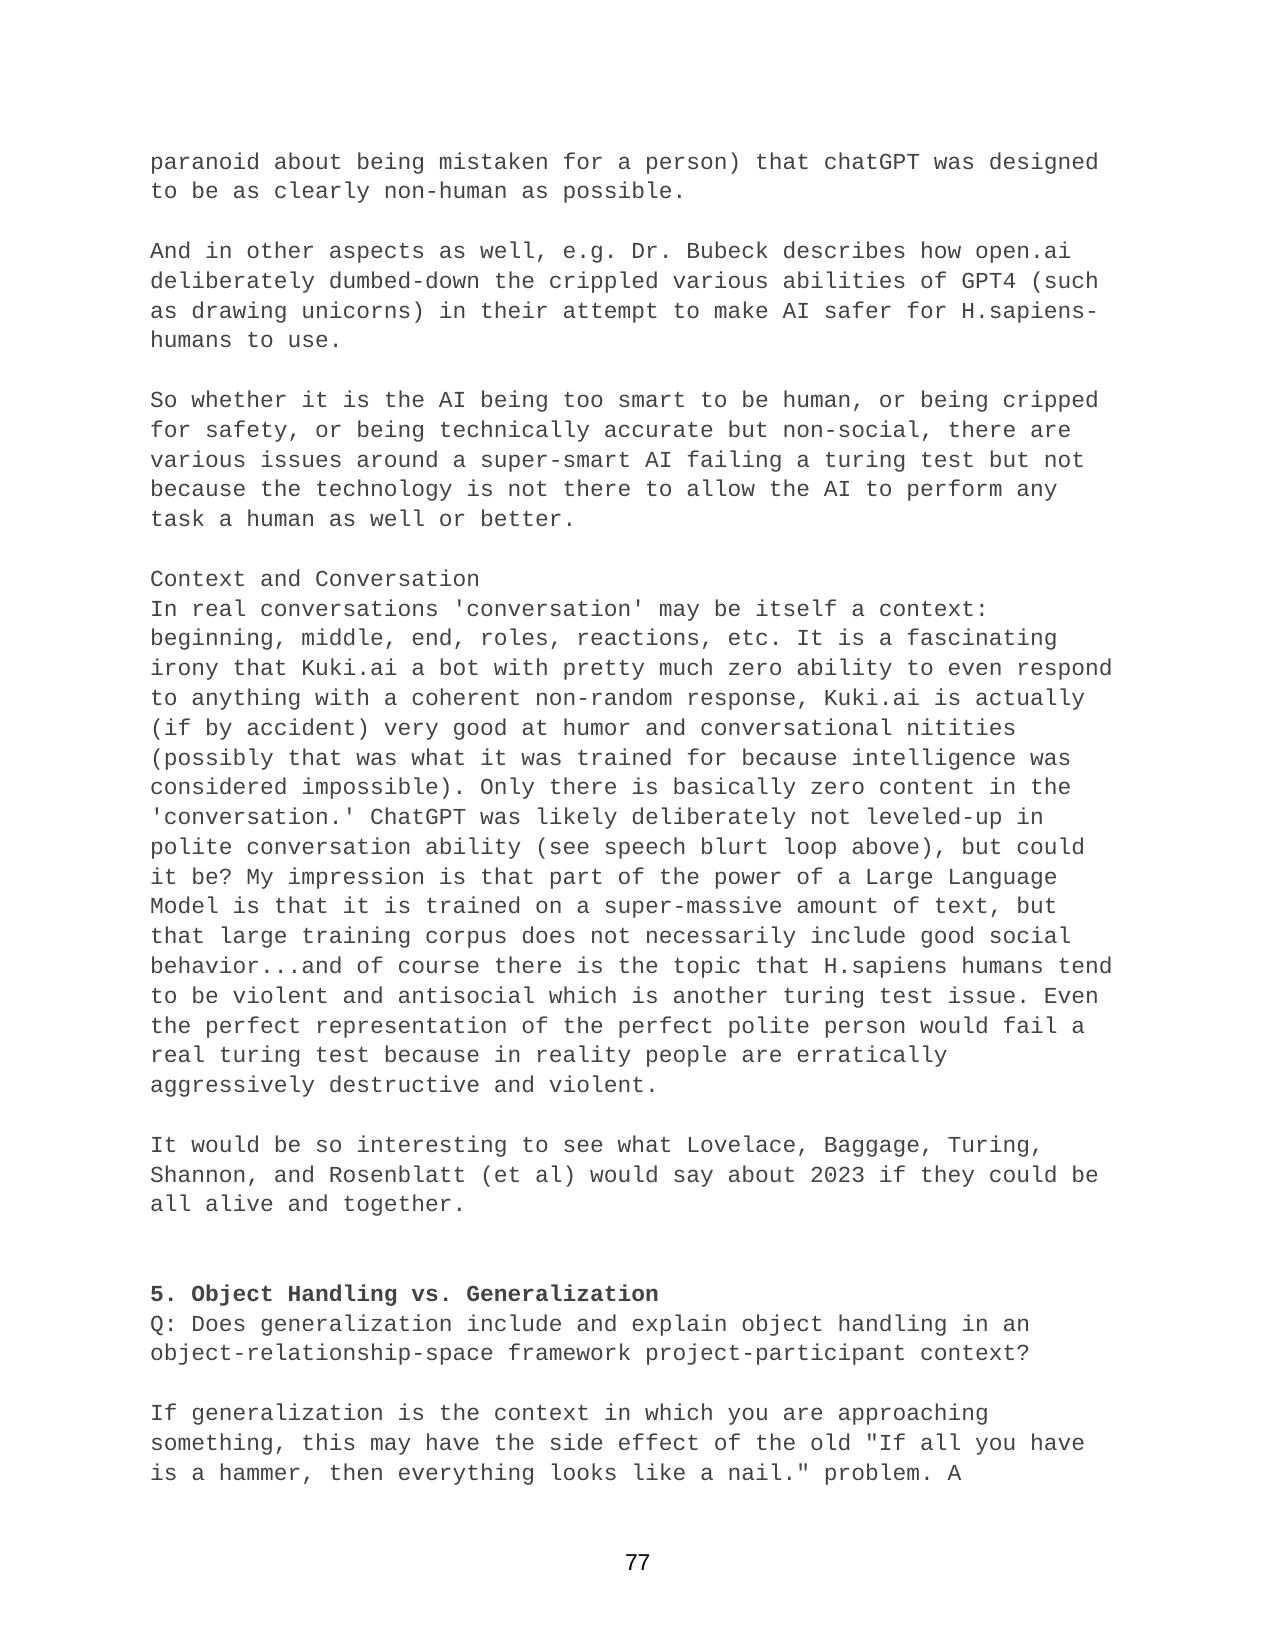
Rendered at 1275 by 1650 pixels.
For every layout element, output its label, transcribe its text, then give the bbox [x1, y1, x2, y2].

text So whether it is the AI being too smart to be human, or being cripped for safety, or being technically accurate but non-social, there are various issues around a super-smart AI failing a turing test but not because the technology is not there to allow the AI to perform any task a human as well or better. [150, 388, 1125, 533]
text And in other aspects as well, e.g. Dr. Bubeck describes how open.ai deliberately dumbed-down the crippled various abilities of GPT4 (such as drawing unicorns) in their attempt to make AI safer for H.sapiens-humans to use. [150, 239, 1125, 355]
text It would be so interesting to see what Lovelace, Baggage, Turing, Shannon, and Rosenblatt (et al) would say about 2023 if they could be all alive and together. [150, 1133, 1125, 1219]
text In real conversations 'conversation' may be itself a context: beginning, middle, end, roles, reactions, etc. It is a fascinating irony that Kuki.ai a bot with pretty much zero ability to even respond to anything with a coherent non-random response, Kuki.ai is actually (if by accident) very good at humor and conversational nitities (possibly that was what it was trained for because intelligence was considered impossible). Only there is basically zero content in the 'conversation.' ChatGPT was likely deliberately not leveled-up in polite conversation ability (see speech blurt loop above), but could it be? My impression is that part of the power of a Large Language Model is that it is trained on a super-massive amount of text, but that large training corpus does not necessarily include good social behavior...and of course there is the topic that H.sapiens humans tend to be violent and antisocial which is another turing test issue. Even the perfect representation of the perfect polite person would fail a real turing test because in reality people are erratically aggressively destructive and violent. [150, 597, 1125, 1099]
text Context and Conversation [150, 567, 1125, 593]
text 5. Object Handling vs. Generalization [150, 1282, 1125, 1308]
text Q: Does generalization include and explain object handling in an object-relationship-space framework project-participant context? [150, 1312, 1125, 1368]
text paranoid about being mistaken for a person) that chatGPT was designed to be as clearly non-human as possible. [150, 150, 1125, 206]
text If generalization is the context in which you are approaching something, this may have the side effect of the old "If all you have is a hammer, then everything looks like a nail." problem. A [150, 1401, 1125, 1487]
